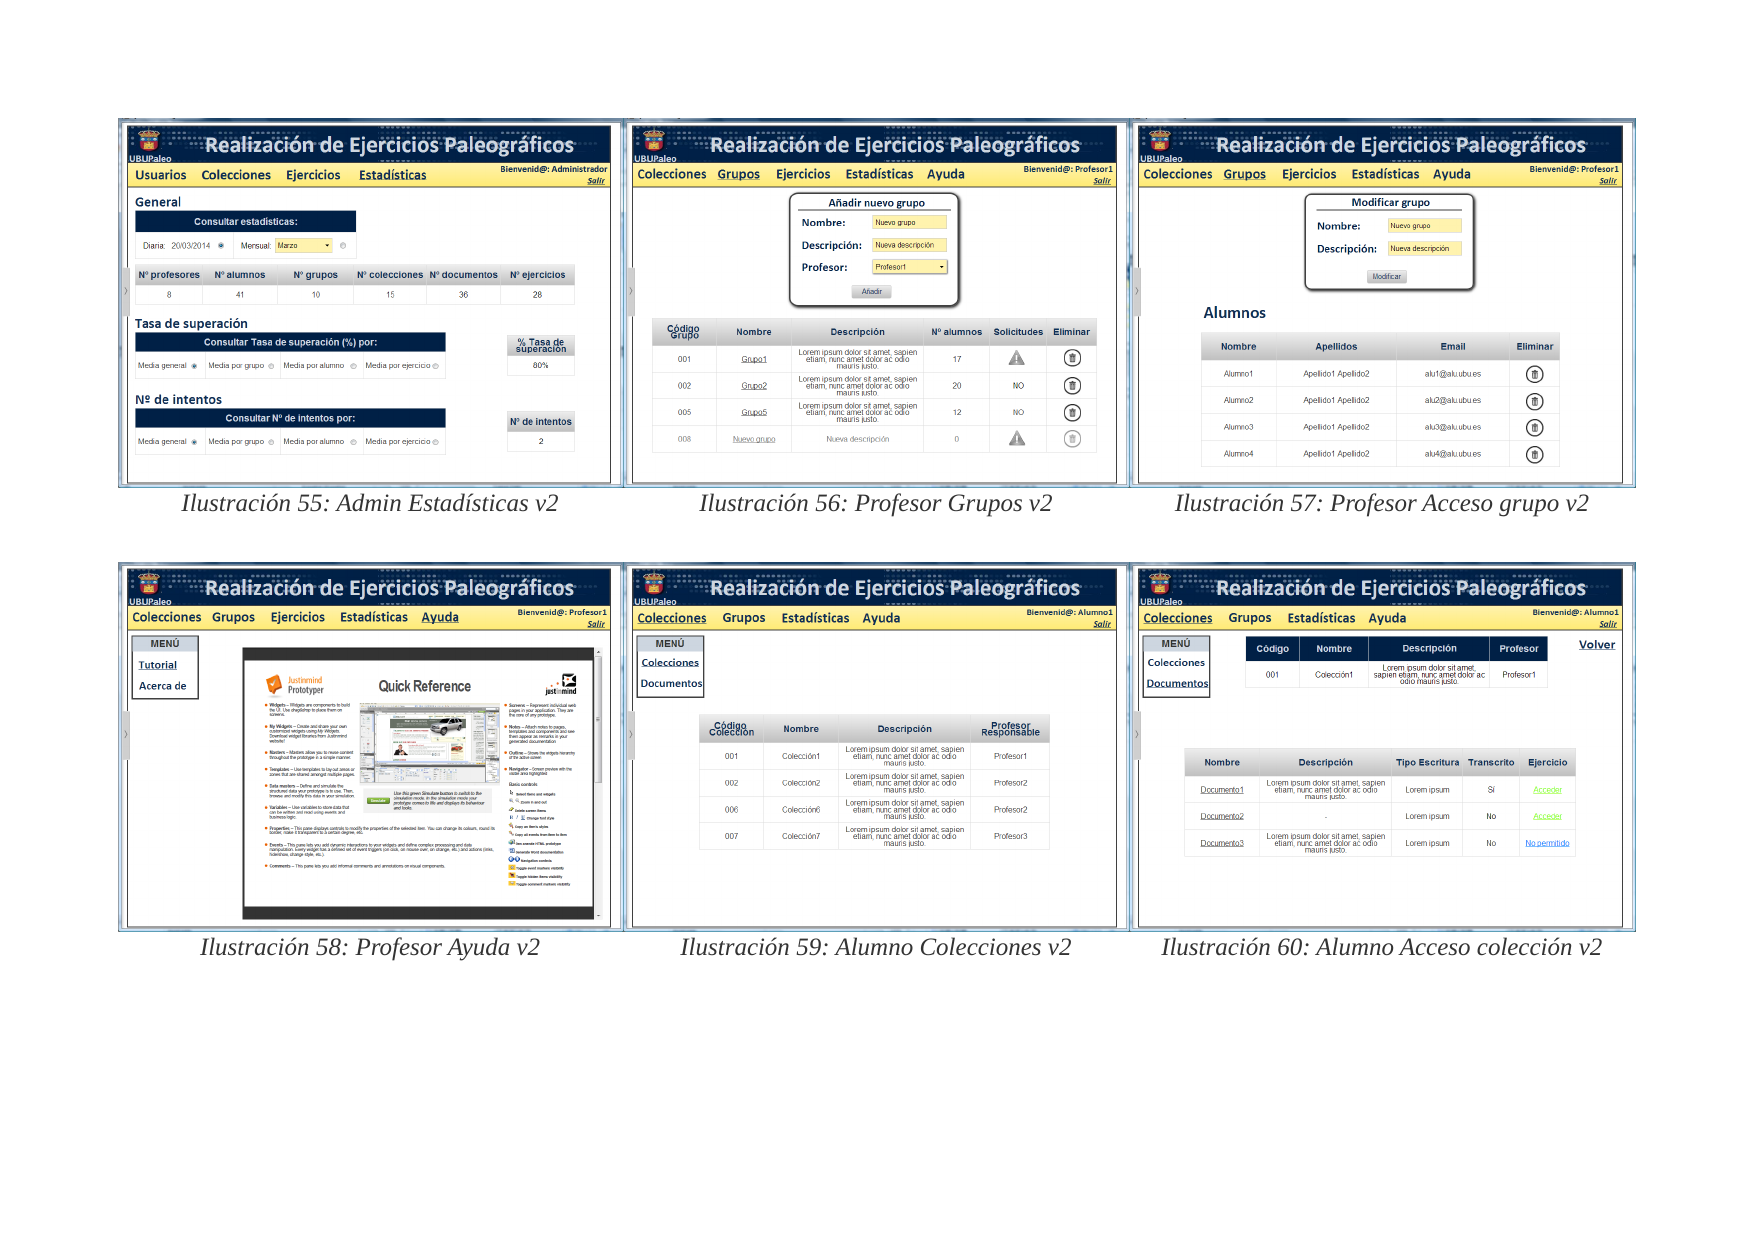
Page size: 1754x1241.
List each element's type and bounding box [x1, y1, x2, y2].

table_header [118, 488, 624, 562]
table_header [1130, 488, 1636, 562]
table_header [624, 488, 1130, 562]
table_cell [1130, 932, 1636, 1006]
picture [118, 118, 1636, 488]
table_cell [118, 932, 624, 1006]
picture [118, 562, 1636, 932]
table_cell [624, 932, 1130, 1006]
